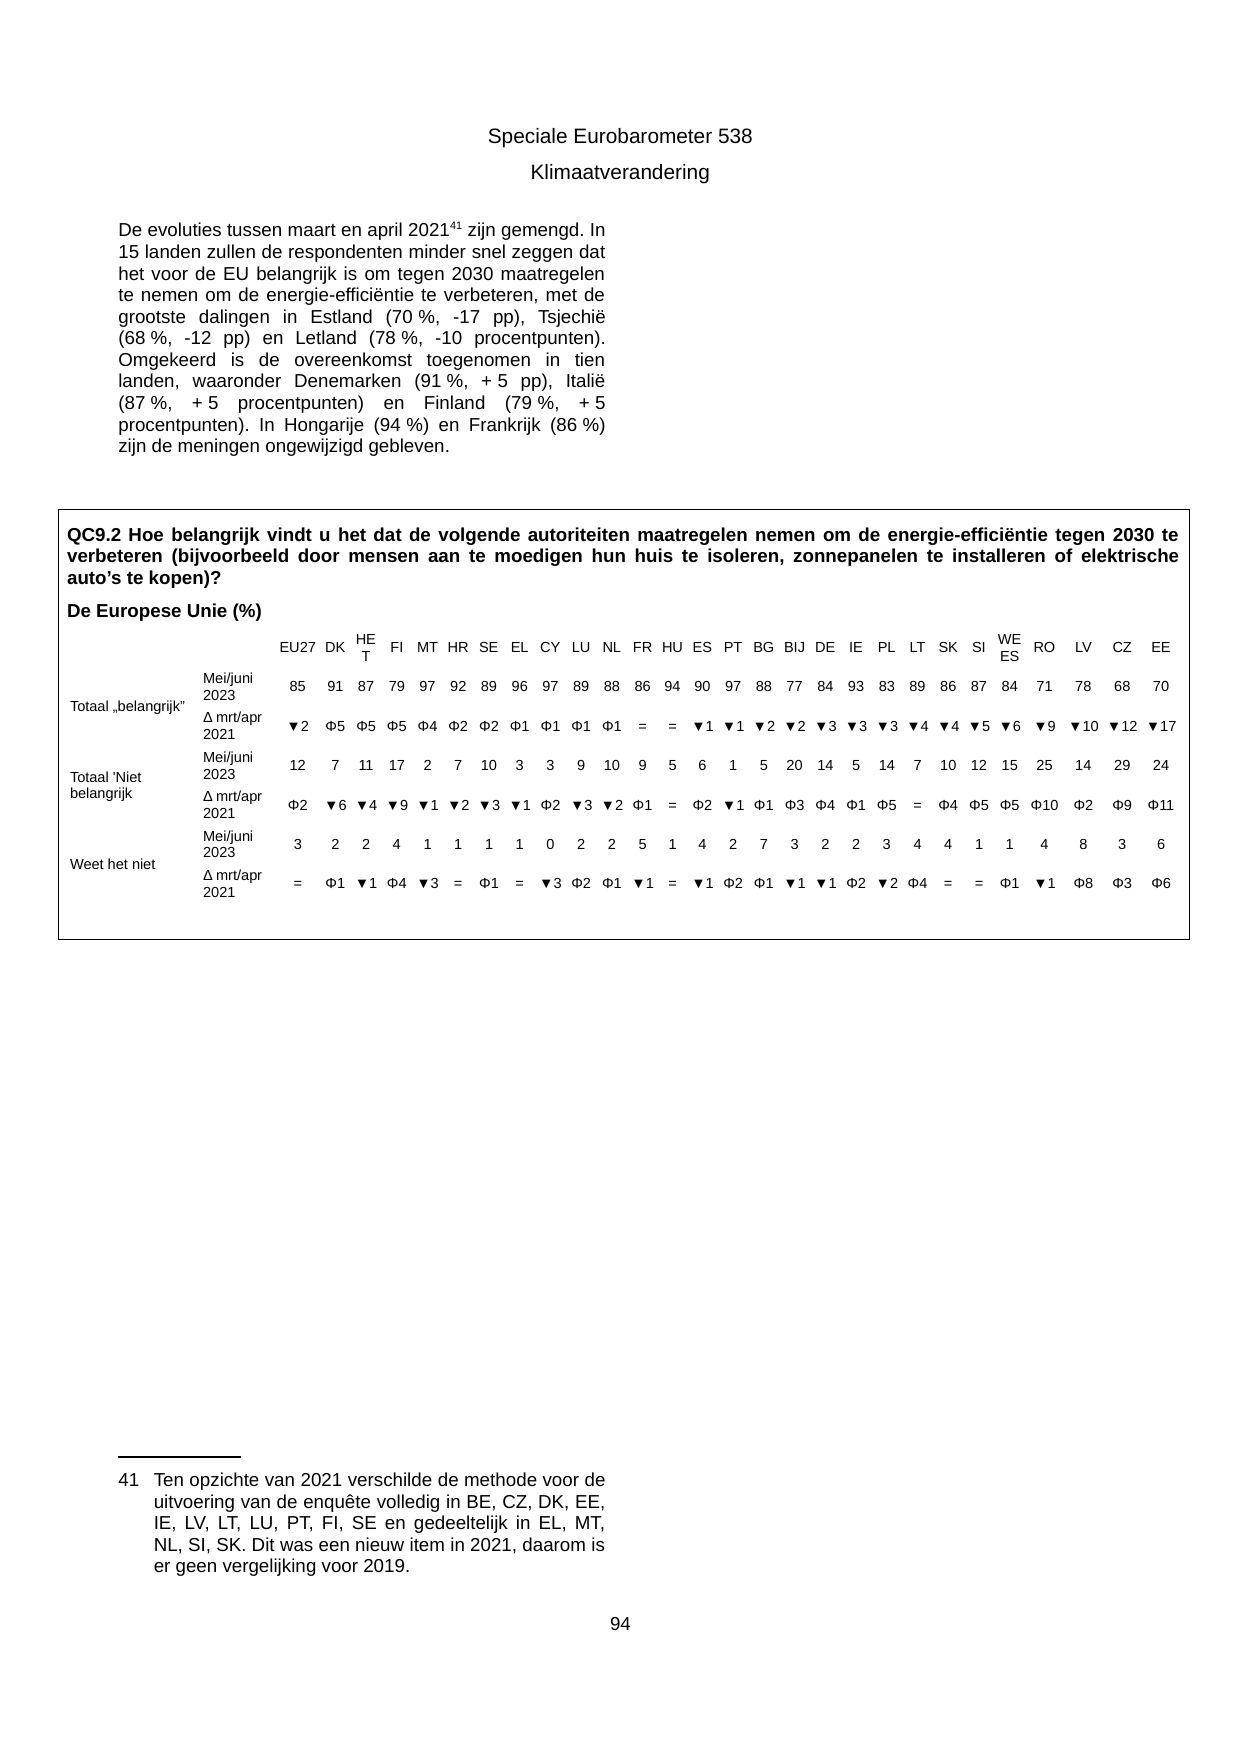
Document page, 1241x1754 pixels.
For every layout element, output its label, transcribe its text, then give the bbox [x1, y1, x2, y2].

table_cell Φ2 [443, 706, 473, 746]
table_cell ▼17 [1141, 706, 1180, 746]
table_cell Φ3 [779, 785, 810, 824]
table_cell Φ1 [535, 706, 566, 746]
text QC9.2 Hoe belangrijk vindt u het dat de volgende autoriteiten maatregelen nemen om de energie-efficiëntie tegen 2030 te verbeteren (bijvoorbeeld door mensen aan te moedigen hun huis te isoleren, zonnepanelen te installeren of elektrische auto’s te kopen)? [67, 523, 1180, 588]
table_cell Mei/juni 2023 [200, 667, 275, 706]
table_cell ▼2 [275, 706, 320, 746]
table_cell ▼1 [350, 864, 381, 903]
table_cell 7 [902, 746, 933, 785]
table_cell Weet het niet [67, 824, 200, 903]
table_cell = [658, 706, 687, 746]
table_cell 1 [718, 746, 748, 785]
table_cell Φ1 [566, 706, 596, 746]
table_cell 86 [627, 667, 658, 706]
table_cell 3 [535, 746, 566, 785]
table_cell 5 [748, 746, 779, 785]
table_cell 4 [687, 824, 717, 864]
table_cell Φ1 [473, 864, 504, 903]
table_cell Totaal „belangrijk” [67, 667, 200, 746]
table_cell Φ10 [1025, 785, 1064, 824]
table_cell 3 [871, 824, 902, 864]
table_cell 70 [1141, 667, 1180, 706]
table_cell Φ5 [381, 706, 412, 746]
table_cell 89 [473, 667, 504, 706]
table_cell Φ6 [1141, 864, 1180, 903]
table_cell ▼6 [994, 706, 1025, 746]
table_cell Φ2 [535, 785, 566, 824]
table_cell 92 [443, 667, 473, 706]
table_header FI [381, 628, 412, 667]
table_header CZ [1103, 628, 1141, 667]
table_cell Φ11 [1141, 785, 1180, 824]
table_cell = [963, 864, 994, 903]
table_cell ▼2 [871, 864, 902, 903]
table_cell 77 [779, 667, 810, 706]
table_cell = [933, 864, 963, 903]
table_header EL [504, 628, 535, 667]
table_cell Φ3 [1103, 864, 1141, 903]
table_cell 10 [473, 746, 504, 785]
table_cell Φ2 [566, 864, 596, 903]
table_cell Φ2 [473, 706, 504, 746]
table_cell 89 [566, 667, 596, 706]
table_cell 3 [275, 824, 320, 864]
table_cell Φ1 [504, 706, 535, 746]
table_header HET [350, 628, 381, 667]
table_cell 1 [994, 824, 1025, 864]
table_cell 1 [412, 824, 443, 864]
table_cell Φ5 [963, 785, 994, 824]
table_cell ▼3 [412, 864, 443, 903]
table_cell 1 [963, 824, 994, 864]
table_cell Totaal 'Niet belangrijk [67, 746, 200, 824]
table_cell 2 [412, 746, 443, 785]
table_cell 87 [350, 667, 381, 706]
table_cell Mei/juni 2023 [200, 824, 275, 864]
table_cell ▼3 [810, 706, 840, 746]
table_header FR [627, 628, 658, 667]
table_cell Φ5 [320, 706, 350, 746]
table_cell ▼1 [779, 864, 810, 903]
table_cell 29 [1103, 746, 1141, 785]
table_header [67, 628, 200, 667]
table_cell Φ1 [748, 864, 779, 903]
table_cell ▼9 [381, 785, 412, 824]
table_cell = [275, 864, 320, 903]
table_cell ▼1 [810, 864, 840, 903]
table_cell Φ5 [994, 785, 1025, 824]
table_cell 10 [933, 746, 963, 785]
table_cell 7 [748, 824, 779, 864]
table_cell 96 [504, 667, 535, 706]
table_cell ▼5 [963, 706, 994, 746]
table_header SE [473, 628, 504, 667]
table_cell ▼1 [687, 864, 717, 903]
table_cell Φ9 [1103, 785, 1141, 824]
table_cell ▼3 [566, 785, 596, 824]
table_cell ▼2 [443, 785, 473, 824]
table_header SI [963, 628, 994, 667]
table_header LU [566, 628, 596, 667]
table_cell 68 [1103, 667, 1141, 706]
table_cell 89 [902, 667, 933, 706]
table_header [200, 628, 275, 667]
table_cell 12 [275, 746, 320, 785]
table_cell 1 [473, 824, 504, 864]
table_cell ▼2 [748, 706, 779, 746]
table_cell Φ1 [748, 785, 779, 824]
table_cell 91 [320, 667, 350, 706]
table_cell Φ2 [840, 864, 871, 903]
table_cell ▼1 [1025, 864, 1064, 903]
table_cell 94 [658, 667, 687, 706]
table_cell Φ1 [320, 864, 350, 903]
text De Europese Unie (%) [67, 600, 1180, 622]
table_cell ▼1 [718, 785, 748, 824]
table_cell 3 [779, 824, 810, 864]
table_cell 4 [1025, 824, 1064, 864]
table_cell ▼1 [687, 706, 717, 746]
table_cell 25 [1025, 746, 1064, 785]
table_cell Φ1 [596, 864, 627, 903]
table_header MT [412, 628, 443, 667]
table_cell ▼1 [504, 785, 535, 824]
table_header IE [840, 628, 871, 667]
table_cell ▼2 [779, 706, 810, 746]
table_cell ▼4 [933, 706, 963, 746]
table_cell 3 [504, 746, 535, 785]
table_cell 90 [687, 667, 717, 706]
table_header WEES [994, 628, 1025, 667]
table_header ES [687, 628, 717, 667]
table_cell 9 [627, 746, 658, 785]
table_cell 4 [381, 824, 412, 864]
table_cell ▼3 [473, 785, 504, 824]
table_cell 7 [320, 746, 350, 785]
table_cell ▼4 [902, 706, 933, 746]
table_cell Φ4 [412, 706, 443, 746]
table_cell 5 [658, 746, 687, 785]
table_cell 20 [779, 746, 810, 785]
table_cell = [658, 785, 687, 824]
table_cell = [443, 864, 473, 903]
table_cell 4 [902, 824, 933, 864]
table_cell ▼3 [840, 706, 871, 746]
table_cell ▼3 [535, 864, 566, 903]
table_header RO [1025, 628, 1064, 667]
table_cell ▼6 [320, 785, 350, 824]
table_cell Δ mrt/apr 2021 [200, 864, 275, 903]
table_cell ▼9 [1025, 706, 1064, 746]
table_cell 12 [963, 746, 994, 785]
table_cell ▼1 [627, 864, 658, 903]
table_cell Δ mrt/apr 2021 [200, 785, 275, 824]
table_cell Φ4 [902, 864, 933, 903]
text De evoluties tussen maart en april 2021 zijn gemengd. In 15 landen zullen de respondenten minder snel zeggen dat het voor de EU belangrijk is om tegen 2030 maatregelen te nemen om de energie-efficiëntie te verbeteren, met de grootste dalingen in Estland (70 %, -17 pp), Tsjechië (68 %, -12 pp) en Letland (78 %, -10 procentpunten). Omgekeerd is de overeenkomst toegenomen in tien landen, waaronder Denemarken (91 %, + 5 pp), Italië (87 %, + 5 procentpunten) en Finland (79 %, + 5 procentpunten). In Hongarije (94 %) en Frankrijk (86 %) zijn de meningen ongewijzigd gebleven. [118, 219, 605, 456]
table_header CY [535, 628, 566, 667]
table_cell 2 [350, 824, 381, 864]
table_cell 5 [627, 824, 658, 864]
table_cell = [902, 785, 933, 824]
table_cell ▼12 [1103, 706, 1141, 746]
table_cell 1 [658, 824, 687, 864]
table_cell Φ5 [350, 706, 381, 746]
table_header BG [748, 628, 779, 667]
table_cell 15 [994, 746, 1025, 785]
table_cell Φ2 [718, 864, 748, 903]
table_header PT [718, 628, 748, 667]
table_header BIJ [779, 628, 810, 667]
table_cell Φ2 [275, 785, 320, 824]
table_cell ▼1 [412, 785, 443, 824]
table_cell ▼10 [1064, 706, 1102, 746]
table_cell 14 [871, 746, 902, 785]
table_cell 7 [443, 746, 473, 785]
table_header LV [1064, 628, 1102, 667]
table_cell = [627, 706, 658, 746]
table_cell Φ1 [840, 785, 871, 824]
table_cell 2 [596, 824, 627, 864]
table_cell Φ1 [596, 706, 627, 746]
table_cell 78 [1064, 667, 1102, 706]
table_cell 14 [1064, 746, 1102, 785]
table_cell 86 [933, 667, 963, 706]
table_header EU27 [275, 628, 320, 667]
table_cell Φ1 [627, 785, 658, 824]
table_cell 1 [443, 824, 473, 864]
table_header SK [933, 628, 963, 667]
table_cell 6 [1141, 824, 1180, 864]
table_header HR [443, 628, 473, 667]
table_header PL [871, 628, 902, 667]
table_cell Φ1 [994, 864, 1025, 903]
table_cell 2 [718, 824, 748, 864]
table_cell 97 [718, 667, 748, 706]
table_cell 85 [275, 667, 320, 706]
table_cell 2 [840, 824, 871, 864]
table_cell 8 [1064, 824, 1102, 864]
table_cell = [504, 864, 535, 903]
table_cell 3 [1103, 824, 1141, 864]
table_cell 71 [1025, 667, 1064, 706]
table_cell 97 [535, 667, 566, 706]
table_cell ▼3 [871, 706, 902, 746]
table_cell 17 [381, 746, 412, 785]
table_cell 2 [566, 824, 596, 864]
table_cell 84 [810, 667, 840, 706]
table_cell 14 [810, 746, 840, 785]
table_cell 4 [933, 824, 963, 864]
table_cell = [658, 864, 687, 903]
table_header LT [902, 628, 933, 667]
table_cell 88 [748, 667, 779, 706]
table_cell 24 [1141, 746, 1180, 785]
table_header NL [596, 628, 627, 667]
table_cell 1 [504, 824, 535, 864]
table_cell Mei/juni 2023 [200, 746, 275, 785]
table_cell Φ2 [1064, 785, 1102, 824]
table_cell 0 [535, 824, 566, 864]
table_header EE [1141, 628, 1180, 667]
table_cell 87 [963, 667, 994, 706]
table_cell 5 [840, 746, 871, 785]
text Ten opzichte van 2021 verschilde de methode voor de uitvoering van de enquête volledig in BE, CZ, DK, EE, IE, LV, LT, LU, PT, FI, SE en gedeeltelijk in EL, MT, NL, SI, SK. Dit was een nieuw item in 2021, daarom is er geen vergelijking voor 2019. [118, 1469, 605, 1577]
table_cell Φ4 [810, 785, 840, 824]
table_cell ▼4 [350, 785, 381, 824]
table_cell Φ2 [687, 785, 717, 824]
table_cell 83 [871, 667, 902, 706]
table_cell 6 [687, 746, 717, 785]
table_header DE [810, 628, 840, 667]
table_cell 93 [840, 667, 871, 706]
table_cell Φ4 [933, 785, 963, 824]
table_cell 97 [412, 667, 443, 706]
table_cell Φ4 [381, 864, 412, 903]
table_cell 2 [810, 824, 840, 864]
table_cell ▼2 [596, 785, 627, 824]
table_cell 88 [596, 667, 627, 706]
table_cell 79 [381, 667, 412, 706]
table_header DK [320, 628, 350, 667]
table_cell Δ mrt/apr 2021 [200, 706, 275, 746]
table_header HU [658, 628, 687, 667]
table_cell ▼1 [718, 706, 748, 746]
table_cell 11 [350, 746, 381, 785]
table_cell Φ5 [871, 785, 902, 824]
table_cell Φ8 [1064, 864, 1102, 903]
table_cell 84 [994, 667, 1025, 706]
table_cell 9 [566, 746, 596, 785]
table_cell 2 [320, 824, 350, 864]
table_cell 10 [596, 746, 627, 785]
